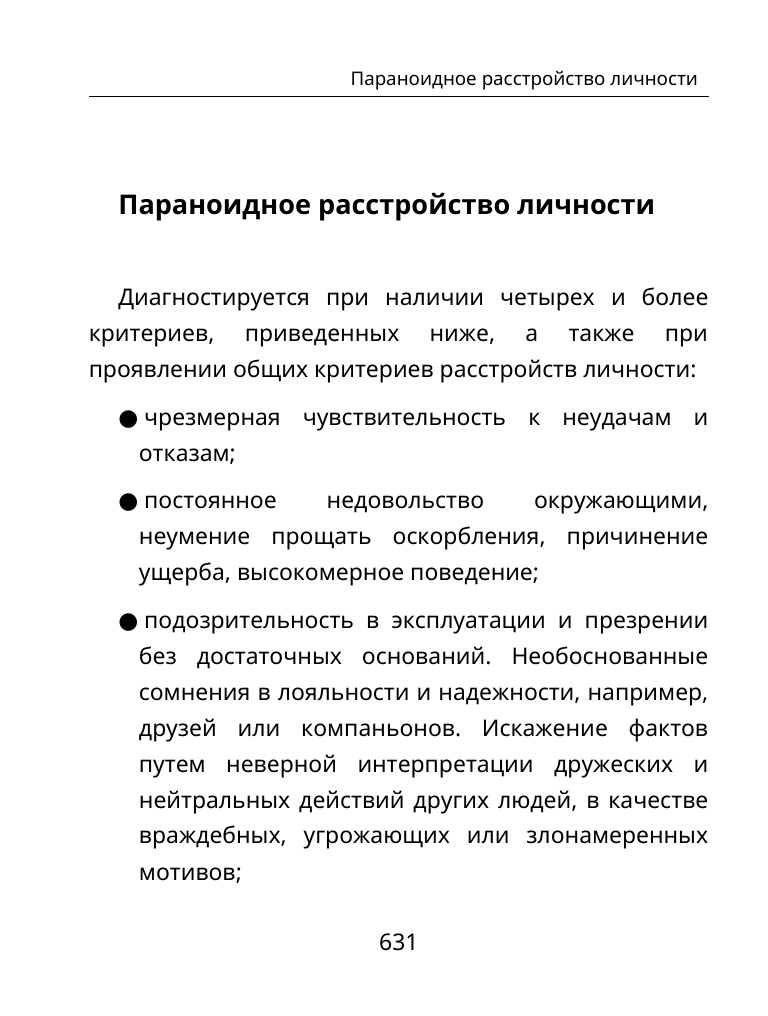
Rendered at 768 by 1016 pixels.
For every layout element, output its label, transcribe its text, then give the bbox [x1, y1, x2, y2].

list подозрительность в эксплуатации и презрении без достаточных оснований. Необоснованные сомнения в лояльности и надежности, например, друзей или компаньонов. Искажение фактов путем неверной интерпретации дружеских и нейтральных действий других людей, в качестве враждебных, угрожающих или злонамеренных мотивов; [118, 604, 709, 887]
list чрезмерная чувствительность к неудачам и отказам; [118, 401, 709, 468]
list постоянное недовольство окружающими, неумение прощать оскорбления, причинение ущерба, высокомерное поведение; [118, 484, 709, 587]
subtitle Параноидное расстройство личности [88, 185, 709, 222]
text Диагностируется при наличии четырех и более критериев, приведенных ниже, а также при проявлении общих критериев расстройств личности: [88, 281, 709, 384]
